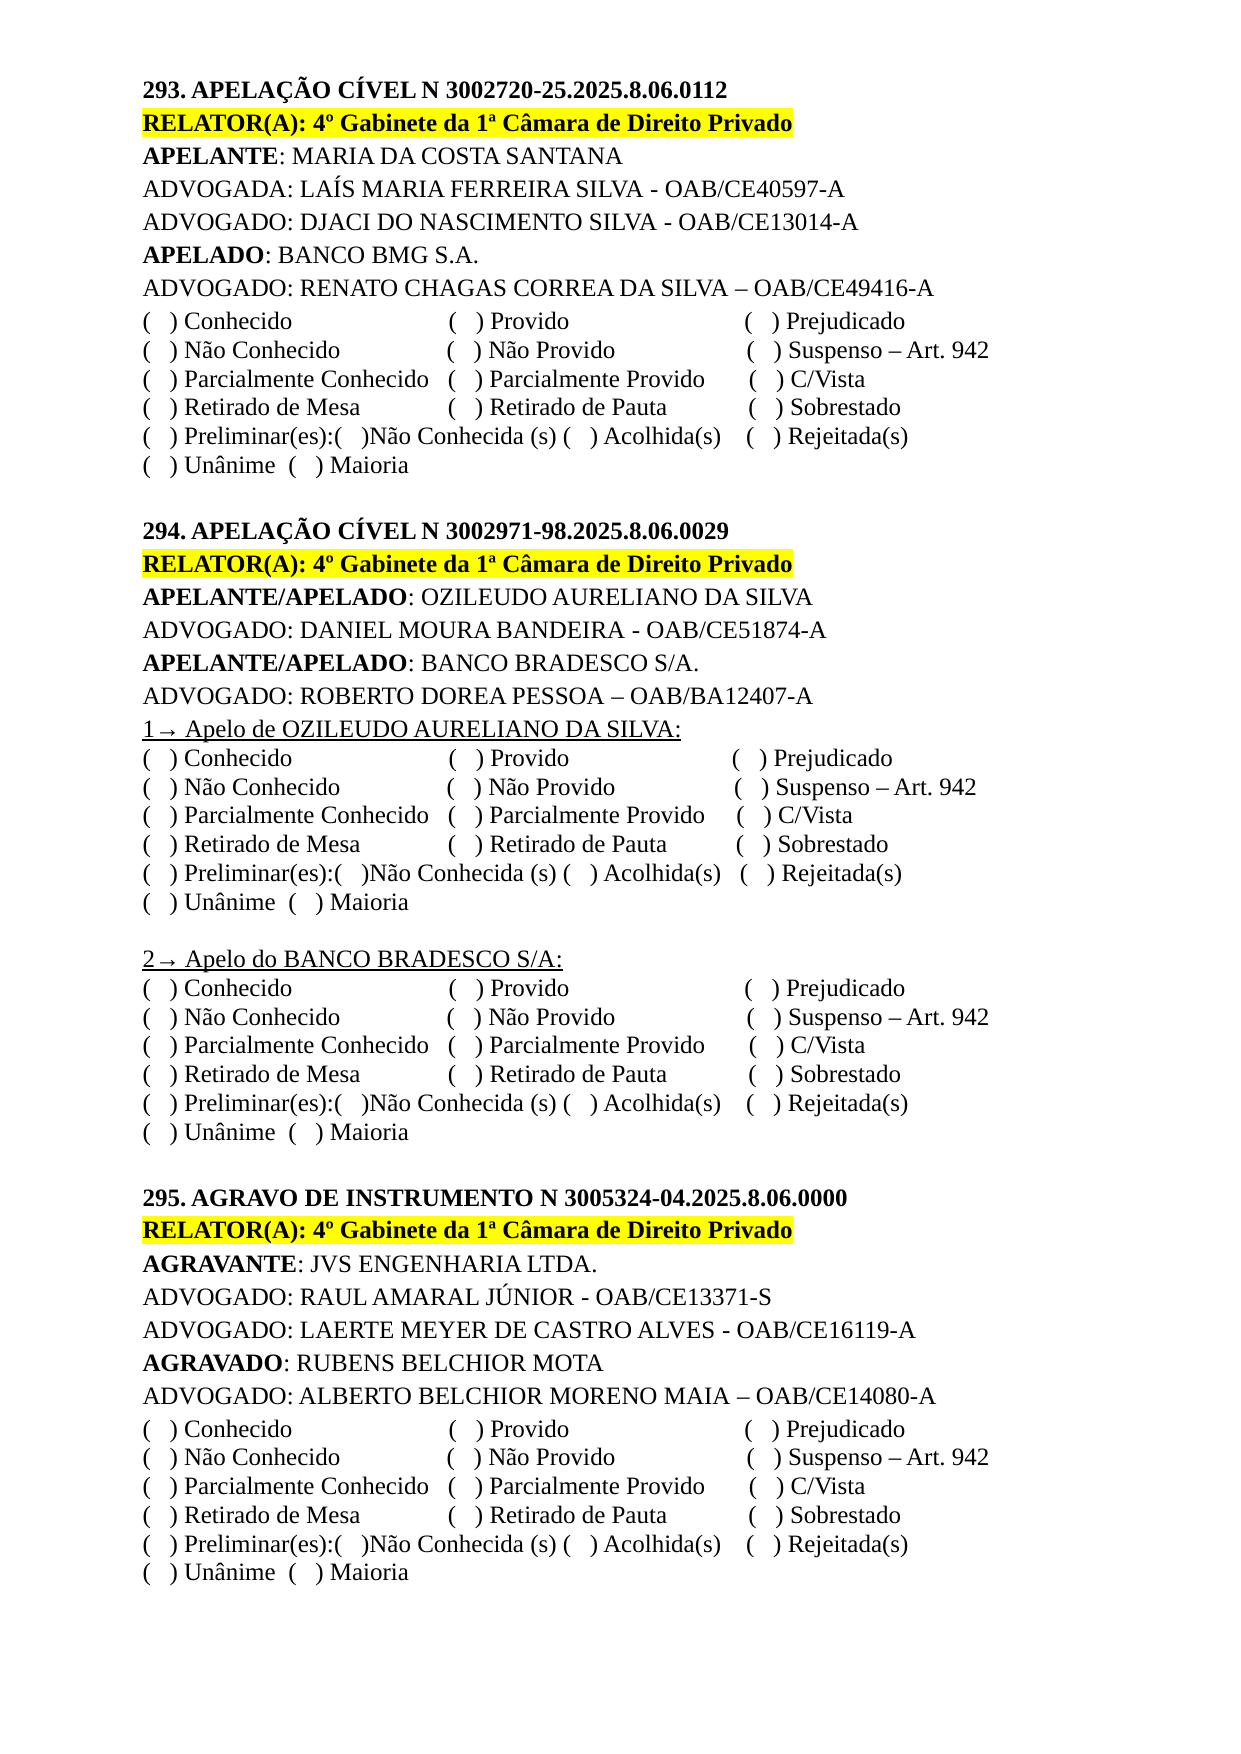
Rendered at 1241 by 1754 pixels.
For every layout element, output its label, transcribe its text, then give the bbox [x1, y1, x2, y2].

text ( ) Conhecido ( ) Provido ( ) Prejudicado [142, 1414, 1141, 1442]
text ( ) Unânime ( ) Maioria 295. AGRAVO DE INSTRUMENTO N 3005324-04.2025.8.06.0000 RELATOR(A): 4º Gabinete da 1ª Câmara de Direito Privado AGRAVANTE: JVS ENGENHARIA LTDA. ADVOGADO: RAUL AMARAL JÚNIOR - OAB/CE13371-S ADVOGADO: LAERTE MEYER DE CASTRO ALVES - OAB/CE16119-A AGRAVADO: RUBENS BELCHIOR MOTA ADVOGADO: ALBERTO BELCHIOR MORENO MAIA – OAB/CE14080-A [142, 1117, 1141, 1409]
text ( ) Unânime ( ) Maioria 294. APELAÇÃO CÍVEL N 3002971-98.2025.8.06.0029 RELATOR(A): 4º Gabinete da 1ª Câmara de Direito Privado APELANTE/APELADO: OZILEUDO AURELIANO DA SILVA ADVOGADO: DANIEL MOURA BANDEIRA - OAB/CE51874-A APELANTE/APELADO: BANCO BRADESCO S/A. ADVOGADO: ROBERTO DOREA PESSOA – OAB/BA12407-A [142, 450, 1141, 710]
text 1→ Apelo de OZILEUDO AURELIANO DA SILVA: [142, 714, 1141, 743]
text ( ) Não Conhecido ( ) Não Provido ( ) Suspenso – Art. 942 [142, 1002, 1158, 1030]
text ( ) Não Conhecido ( ) Não Provido ( ) Suspenso – Art. 942 [142, 1442, 1158, 1471]
text ( ) Não Conhecido ( ) Não Provido ( ) Suspenso – Art. 942 [142, 335, 1158, 364]
text 2→ Apelo do BANCO BRADESCO S/A: [142, 944, 1141, 973]
text ( ) Conhecido ( ) Provido ( ) Prejudicado [142, 973, 1141, 1002]
text ( ) Retirado de Mesa ( ) Retirado de Pauta ( ) Sobrestado [142, 829, 1158, 858]
text ( ) Conhecido ( ) Provido ( ) Prejudicado [142, 306, 1141, 335]
text ( ) Retirado de Mesa ( ) Retirado de Pauta ( ) Sobrestado [142, 1500, 1158, 1529]
text ( ) Unânime ( ) Maioria [142, 1557, 1141, 1619]
text ( ) Retirado de Mesa ( ) Retirado de Pauta ( ) Sobrestado [142, 392, 1158, 421]
text ( ) Parcialmente Conhecido ( ) Parcialmente Provido ( ) C/Vista [142, 364, 1158, 392]
text ( ) Preliminar(es):( )Não Conhecida (s) ( ) Acolhida(s) ( ) Rejeitada(s) [142, 421, 1158, 450]
text ( ) Unânime ( ) Maioria [142, 887, 1158, 915]
text 293. APELAÇÃO CÍVEL N 3002720-25.2025.8.06.0112 RELATOR(A): 4º Gabinete da 1ª Câmara de Direito Privado APELANTE: MARIA DA COSTA SANTANA ADVOGADA: LAÍS MARIA FERREIRA SILVA - OAB/CE40597-A ADVOGADO: DJACI DO NASCIMENTO SILVA - OAB/CE13014-A APELADO: BANCO BMG S.A. ADVOGADO: RENATO CHAGAS CORREA DA SILVA – OAB/CE49416-A [142, 75, 1141, 302]
text ( ) Conhecido ( ) Provido ( ) Prejudicado [142, 743, 1141, 772]
text ( ) Retirado de Mesa ( ) Retirado de Pauta ( ) Sobrestado [142, 1059, 1158, 1088]
text ( ) Parcialmente Conhecido ( ) Parcialmente Provido ( ) C/Vista [142, 1471, 1158, 1500]
text ( ) Parcialmente Conhecido ( ) Parcialmente Provido ( ) C/Vista [142, 1030, 1158, 1059]
text ( ) Preliminar(es):( )Não Conhecida (s) ( ) Acolhida(s) ( ) Rejeitada(s) [142, 858, 1158, 887]
text ( ) Preliminar(es):( )Não Conhecida (s) ( ) Acolhida(s) ( ) Rejeitada(s) [142, 1529, 1158, 1557]
text ( ) Não Conhecido ( ) Não Provido ( ) Suspenso – Art. 942 [142, 772, 1158, 800]
text ( ) Parcialmente Conhecido ( ) Parcialmente Provido ( ) C/Vista [142, 800, 1158, 829]
text ( ) Preliminar(es):( )Não Conhecida (s) ( ) Acolhida(s) ( ) Rejeitada(s) [142, 1088, 1158, 1117]
